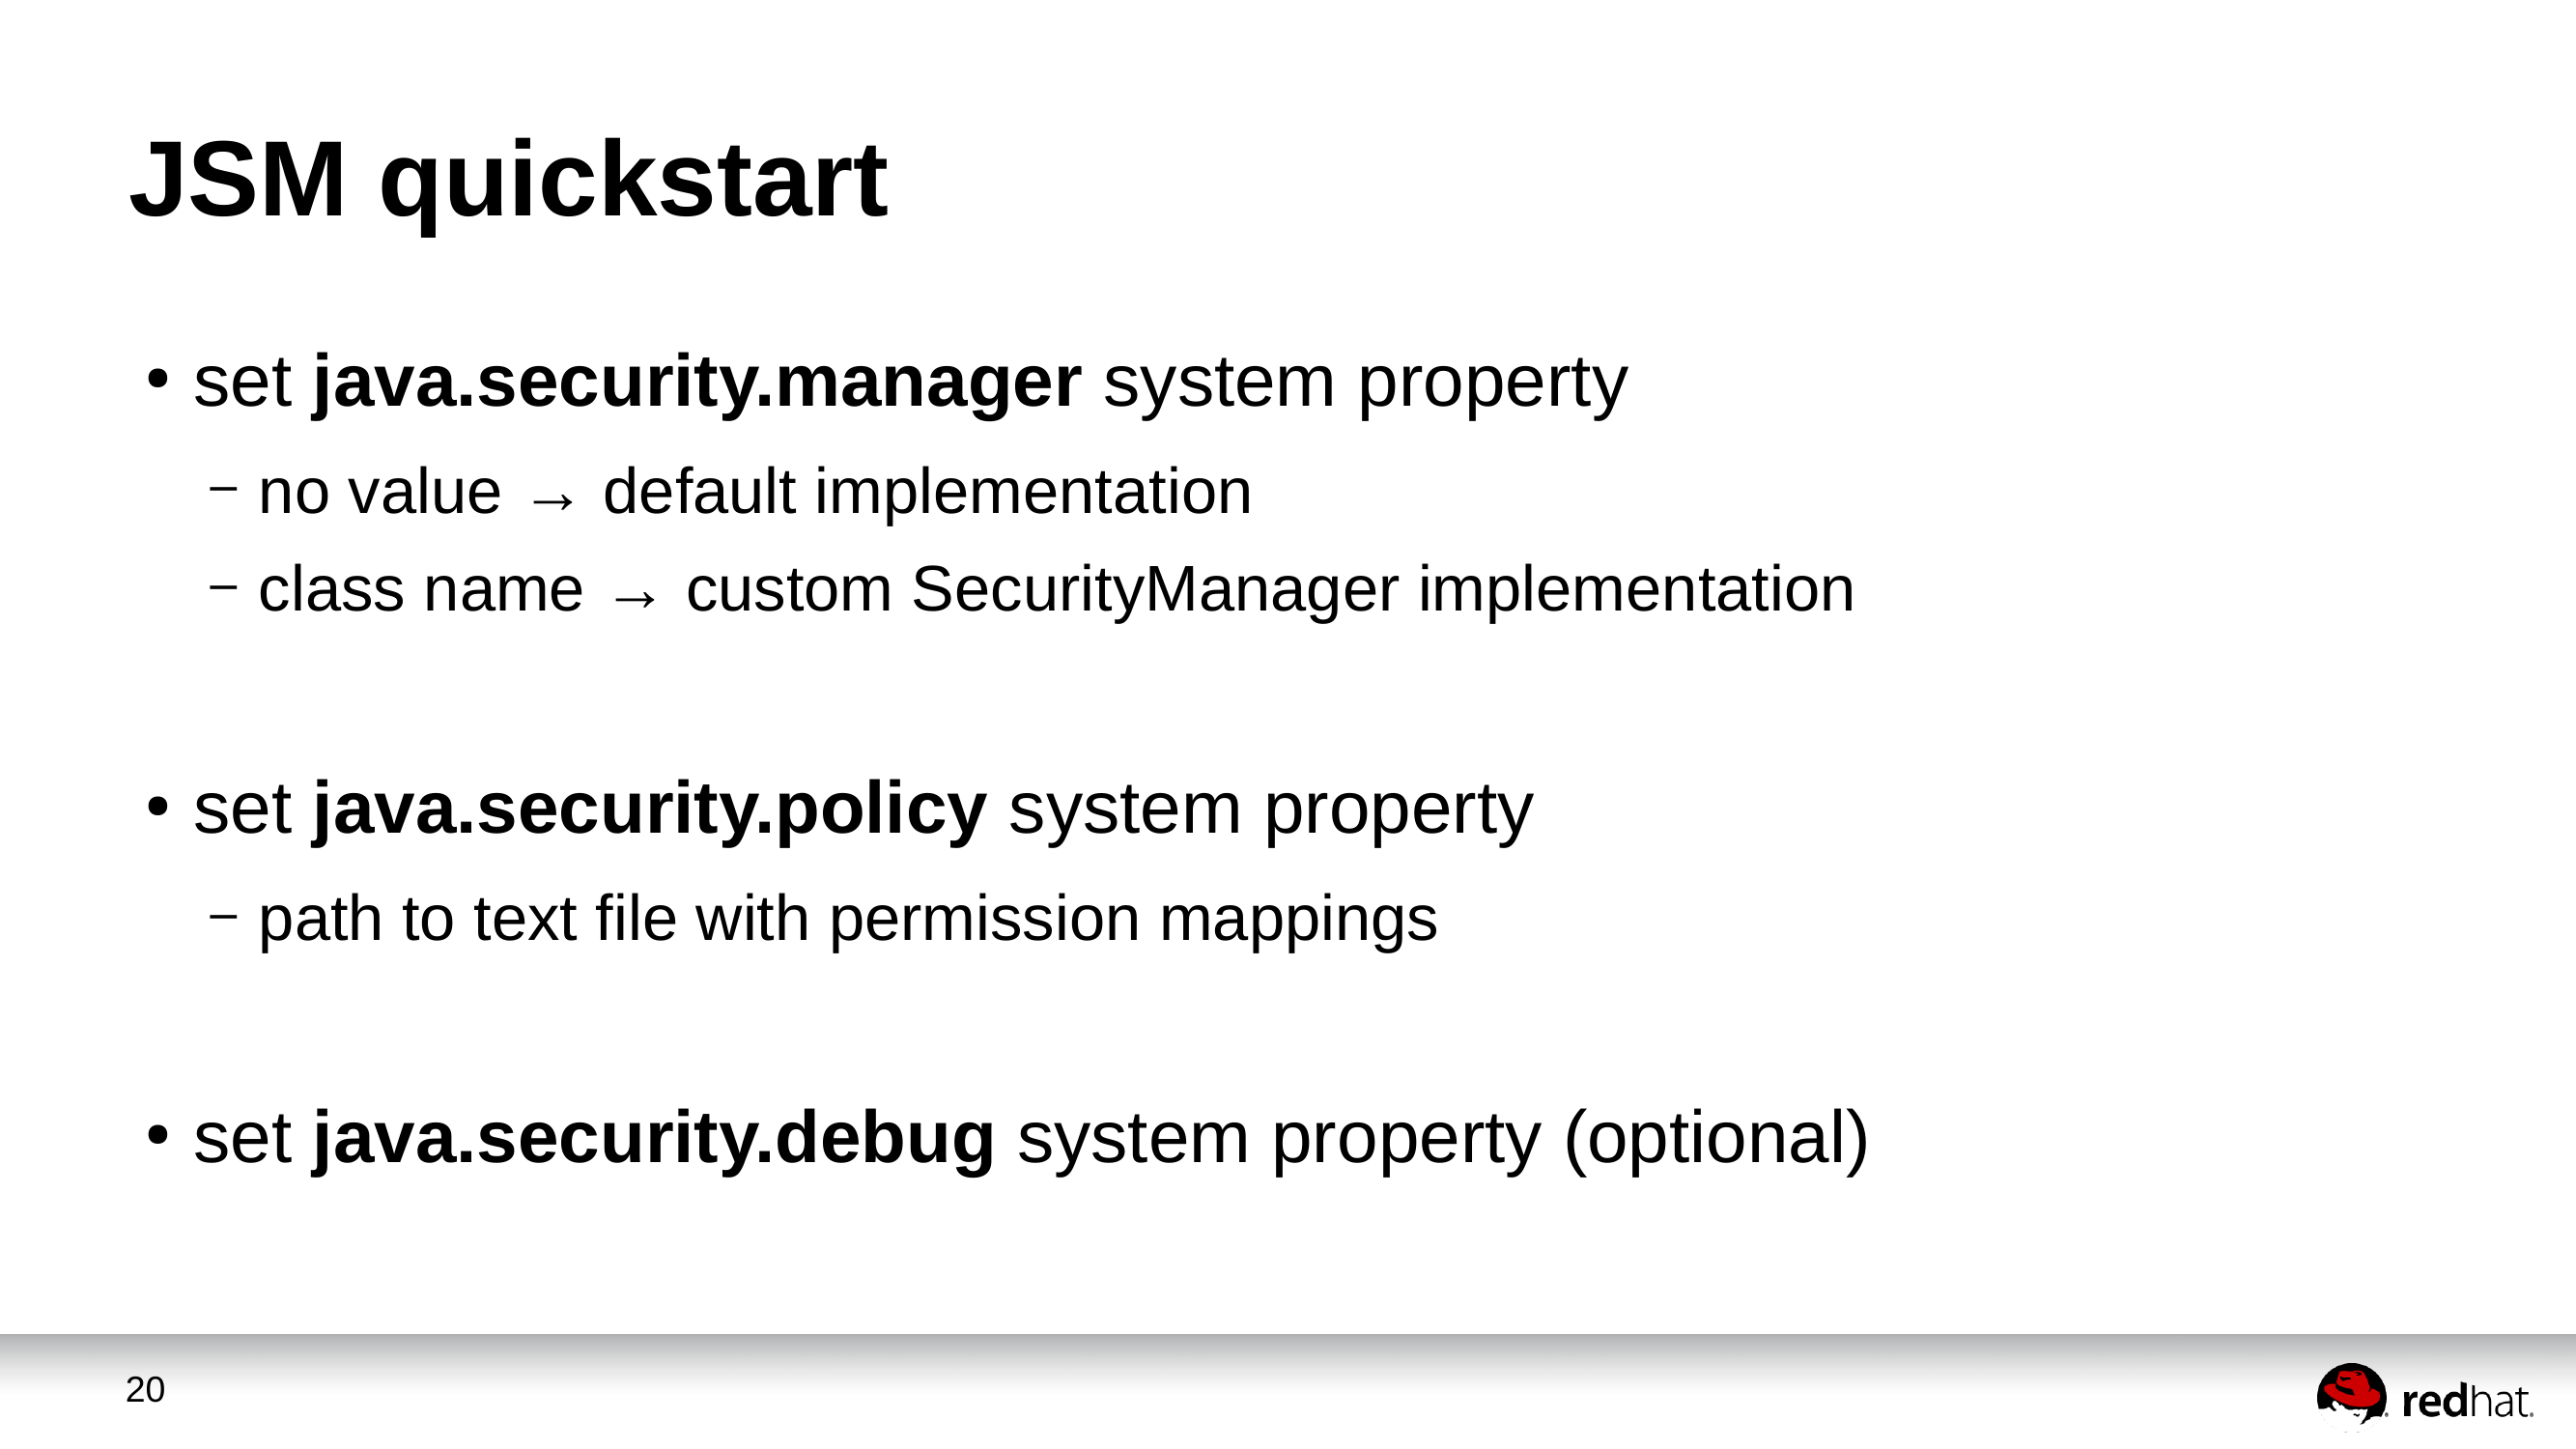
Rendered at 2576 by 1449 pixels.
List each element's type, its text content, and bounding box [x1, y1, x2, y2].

title JSM quickstart [128, 57, 2448, 300]
picture [0, 1334, 2576, 1445]
list set java.security.manager system property no value → default implementation class name → custom SecurityManager implementation set java.security.policy system property path to text file with permission mappings set java.security.debug system property (optional) [128, 338, 2448, 1179]
